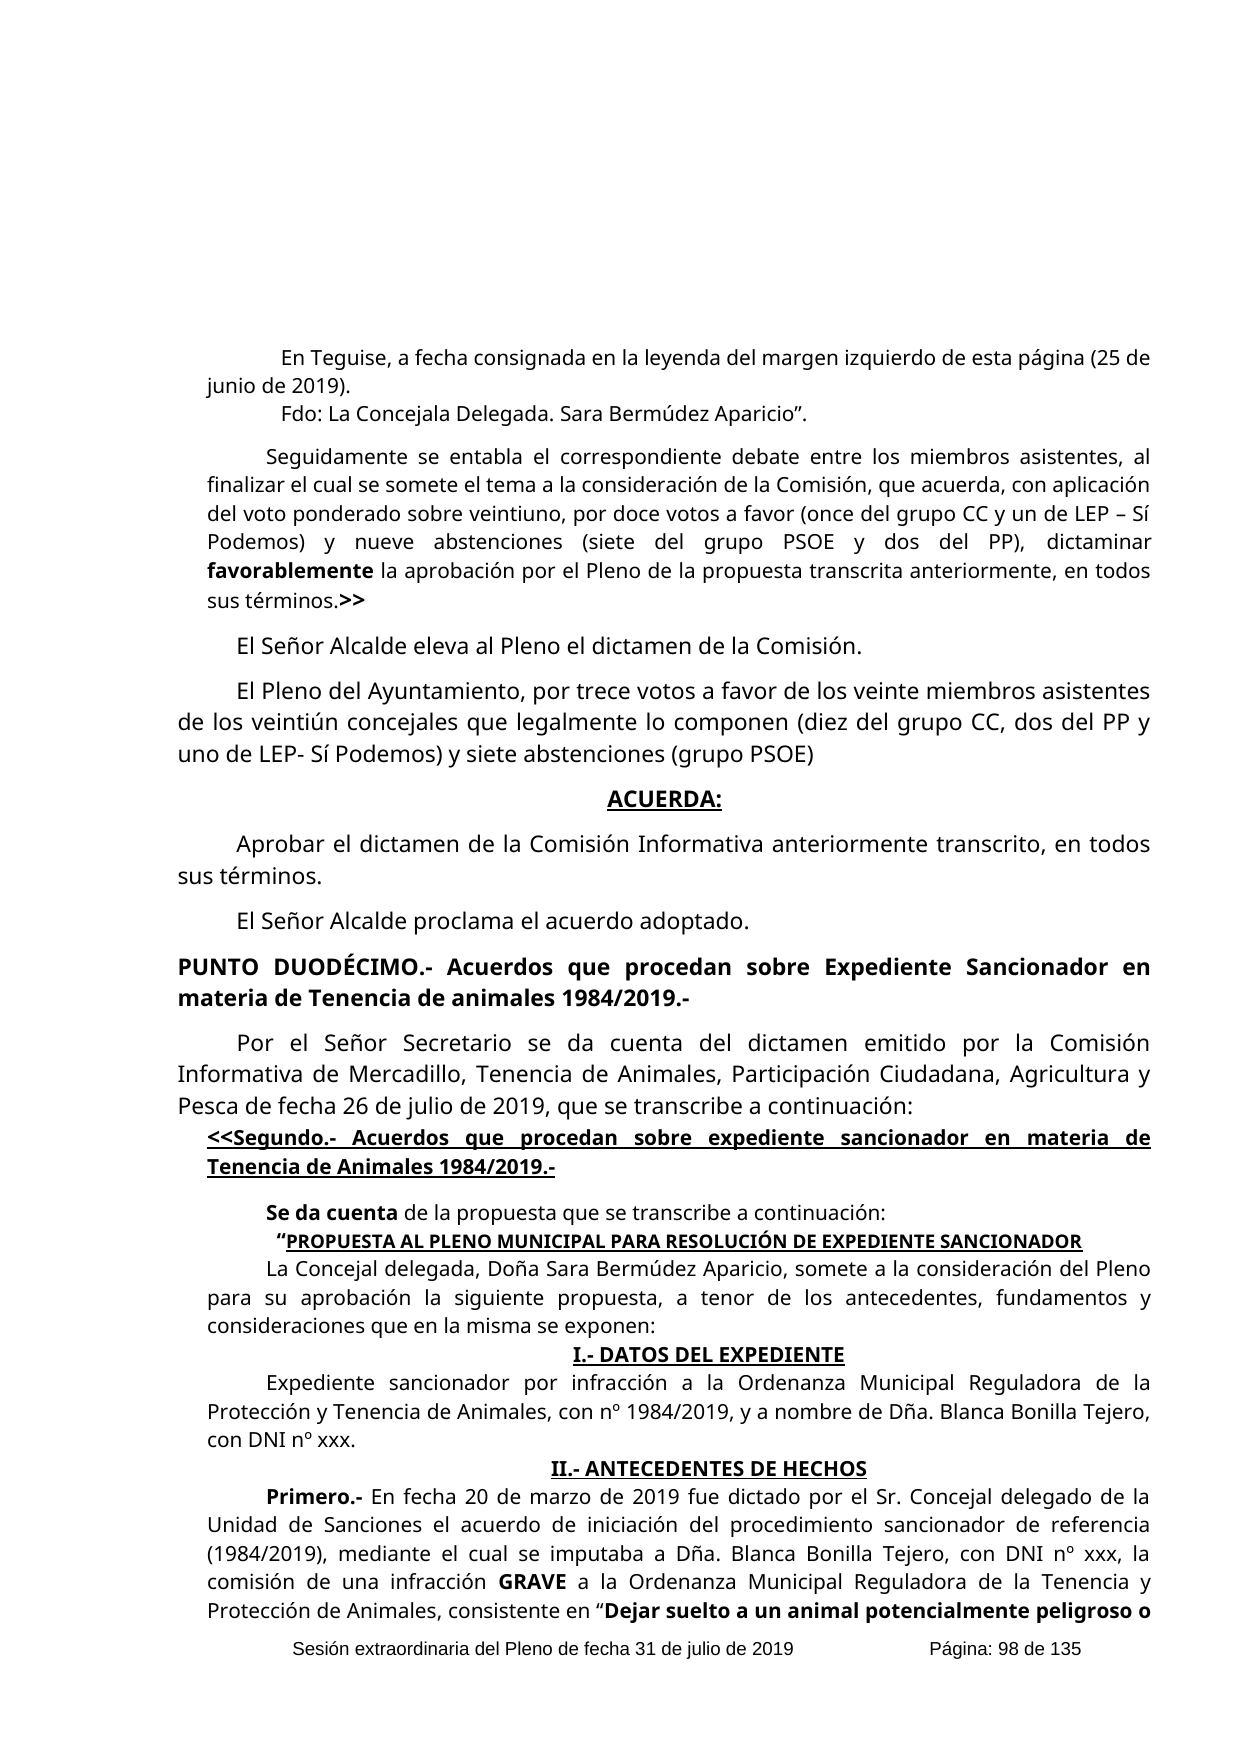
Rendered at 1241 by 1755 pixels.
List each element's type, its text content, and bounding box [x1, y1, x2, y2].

text Expediente sancionador por infracción a la Ordenanza Municipal Reguladora de la Protección y Tenencia de Animales, con nº 1984/2019, y a nombre de Dña. Blanca Bonilla Tejero, con DNI nº xxx. [207, 1368, 1152, 1454]
text Fdo: La Concejala Delegada. Sara Bermúdez Aparicio”. [207, 399, 1152, 428]
text “PROPUESTA AL PLENO MUNICIPAL PARA RESOLUCIÓN DE EXPEDIENTE SANCIONADOR [207, 1226, 1152, 1254]
text El Señor Alcalde eleva al Pleno el dictamen de la Comisión. [177, 630, 1152, 661]
text El Pleno del Ayuntamiento, por trece votos a favor de los veinte miembros asistentes de los veintiún concejales que legalmente lo componen (diez del grupo CC, dos del PP y uno de LEP- Sí Podemos) y siete abstenciones (grupo PSOE) [177, 675, 1152, 769]
text I.- DATOS DEL EXPEDIENTE [207, 1340, 1152, 1368]
text En Teguise, a fecha consignada en la leyenda del margen izquierdo de esta página (25 de junio de 2019). [207, 343, 1152, 399]
text <<Segundo.- Acuerdos que procedan sobre expediente sancionador en materia de Tenencia de Animales 1984/2019.- [207, 1121, 1152, 1181]
text Por el Señor Secretario se da cuenta del dictamen emitido por la Comisión Informativa de Mercadillo, Tenencia de Animales, Participación Ciudadana, Agricultura y Pesca de fecha 26 de julio de 2019, que se transcribe a continuación: [177, 1027, 1152, 1121]
text Primero.- En fecha 20 de marzo de 2019 fue dictado por el Sr. Concejal delegado de la Unidad de Sanciones el acuerdo de iniciación del procedimiento sancionador de referencia (1984/2019), mediante el cual se imputaba a Dña. Blanca Bonilla Tejero, con DNI nº xxx, la comisión de una infracción GRAVE a la Ordenanza Municipal Reguladora de la Tenencia y Protección de Animales, consistente en “Dejar suelto a un animal potencialmente peligroso o [207, 1482, 1152, 1624]
text PUNTO DUODÉCIMO.- Acuerdos que procedan sobre Expediente Sancionador en materia de Tenencia de animales 1984/2019.- [177, 951, 1152, 1013]
text Seguidamente se entabla el correspondiente debate entre los miembros asistentes, al finalizar el cual se somete el tema a la consideración de la Comisión, que acuerda, con aplicación del voto ponderado sobre veintiuno, por doce votos a favor (once del grupo CC y un de LEP – Sí Podemos) y nueve abstenciones (siete del grupo PSOE y dos del PP), dictaminar favorablemente la aprobación por el Pleno de la propuesta transcrita anteriormente, en todos sus términos.>> [207, 442, 1152, 616]
text Aprobar el dictamen de la Comisión Informativa anteriormente transcrito, en todos sus términos. [177, 828, 1152, 891]
text Se da cuenta de la propuesta que se transcribe a continuación: [207, 1198, 1152, 1226]
text ACUERDA: [177, 783, 1152, 814]
text II.- ANTECEDENTES DE HECHOS [207, 1454, 1152, 1482]
text El Señor Alcalde proclama el acuerdo adoptado. [177, 905, 1152, 936]
text La Concejal delegada, Doña Sara Bermúdez Aparicio, somete a la consideración del Pleno para su aprobación la siguiente propuesta, a tenor de los antecedentes, fundamentos y consideraciones que en la misma se exponen: [207, 1254, 1152, 1340]
